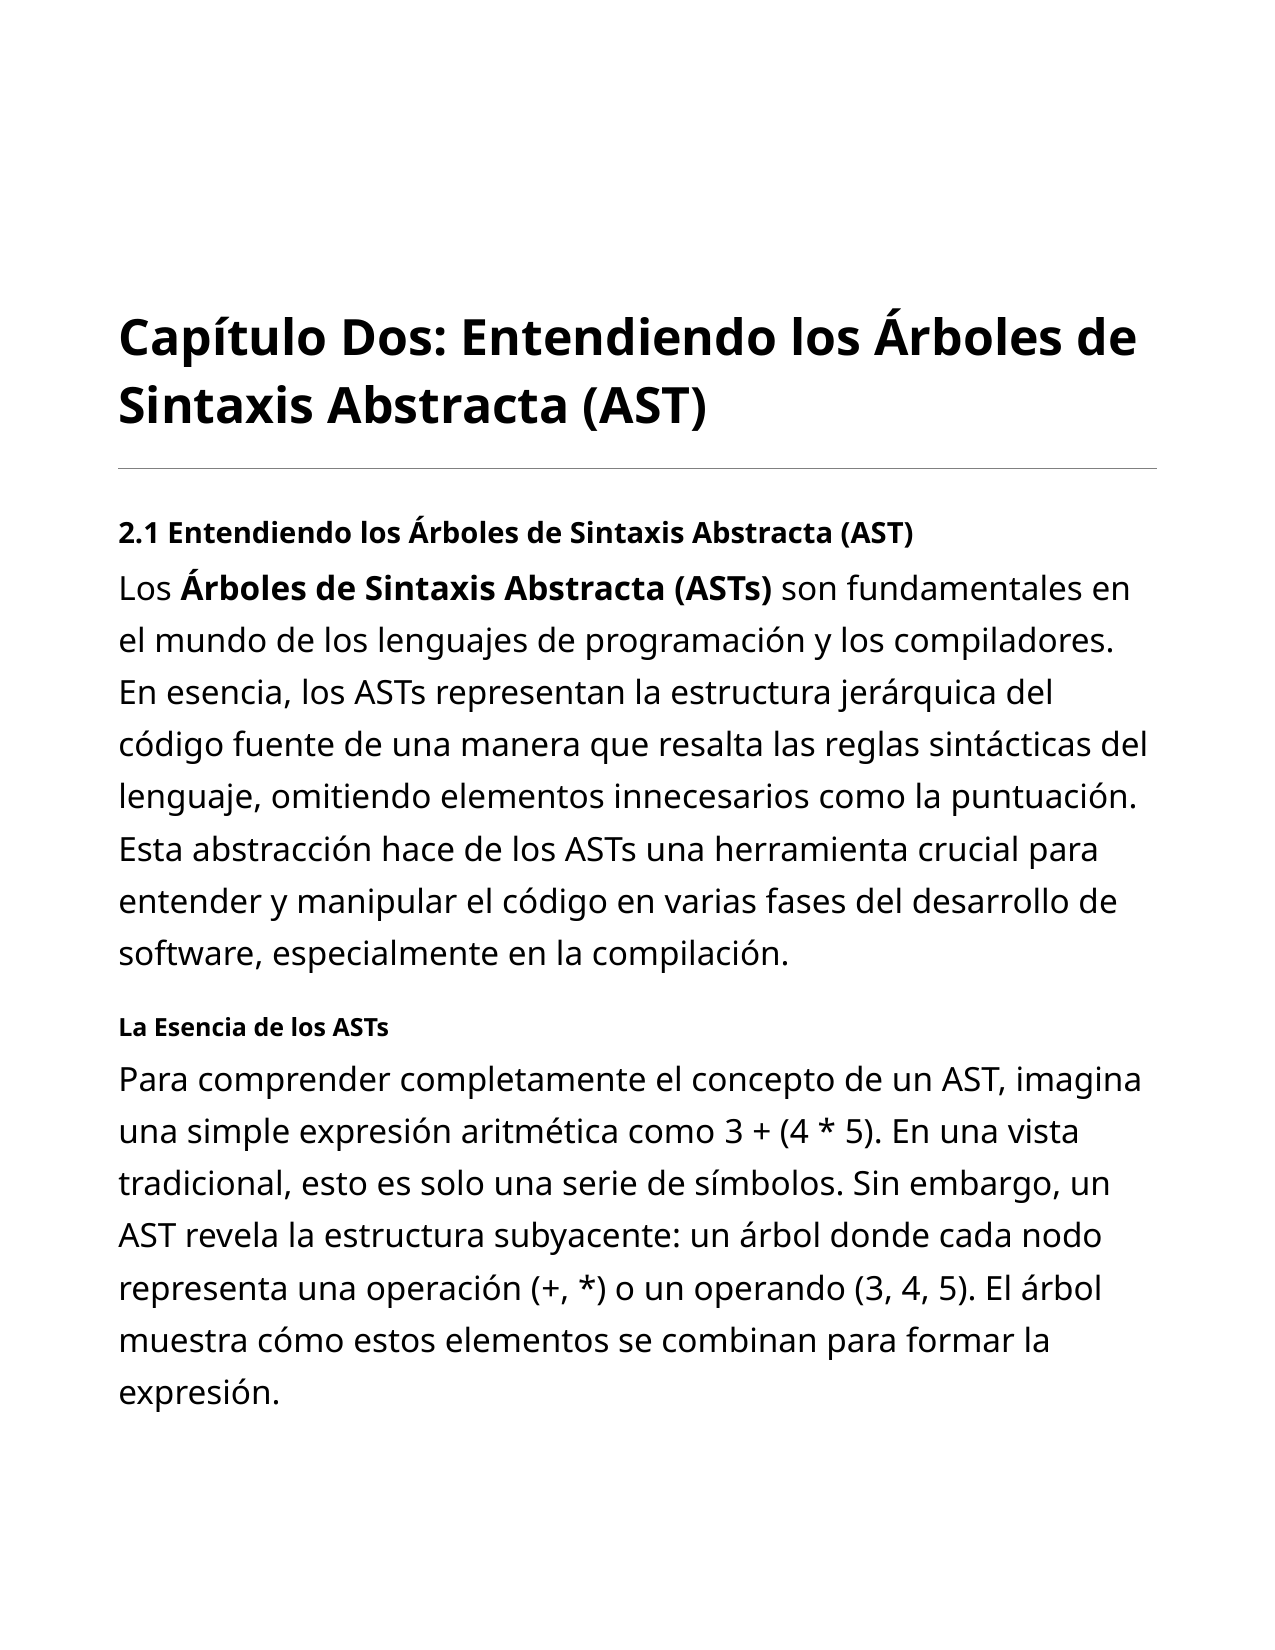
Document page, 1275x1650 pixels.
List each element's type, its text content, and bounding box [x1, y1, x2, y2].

subtitle Capítulo Dos: Entendiendo los Árboles de Sintaxis Abstracta (AST) [118, 234, 1157, 438]
subtitle La Esencia de los ASTs [118, 1009, 1157, 1043]
text Los Árboles de Sintaxis Abstracta (ASTs) son fundamentales en el mundo de los lenguajes de programación y los compiladores. En esencia, los ASTs representan la estructura jerárquica del código fuente de una manera que resalta las reglas sintácticas del lenguaje, omitiendo elementos innecesarios como la puntuación. Esta abstracción hace de los ASTs una herramienta crucial para entender y manipular el código en varias fases del desarrollo de software, especialmente en la compilación. [118, 564, 1157, 975]
text Para comprender completamente el concepto de un AST, imagina una simple expresión aritmética como 3 + (4 * 5). En una vista tradicional, esto es solo una serie de símbolos. Sin embargo, un AST revela la estructura subyacente: un árbol donde cada nodo representa una operación (+, *) o un operando (3, 4, 5). El árbol muestra cómo estos elementos se combinan para formar la expresión. [118, 1056, 1157, 1414]
subtitle 2.1 Entendiendo los Árboles de Sintaxis Abstracta (AST) [118, 512, 1157, 552]
